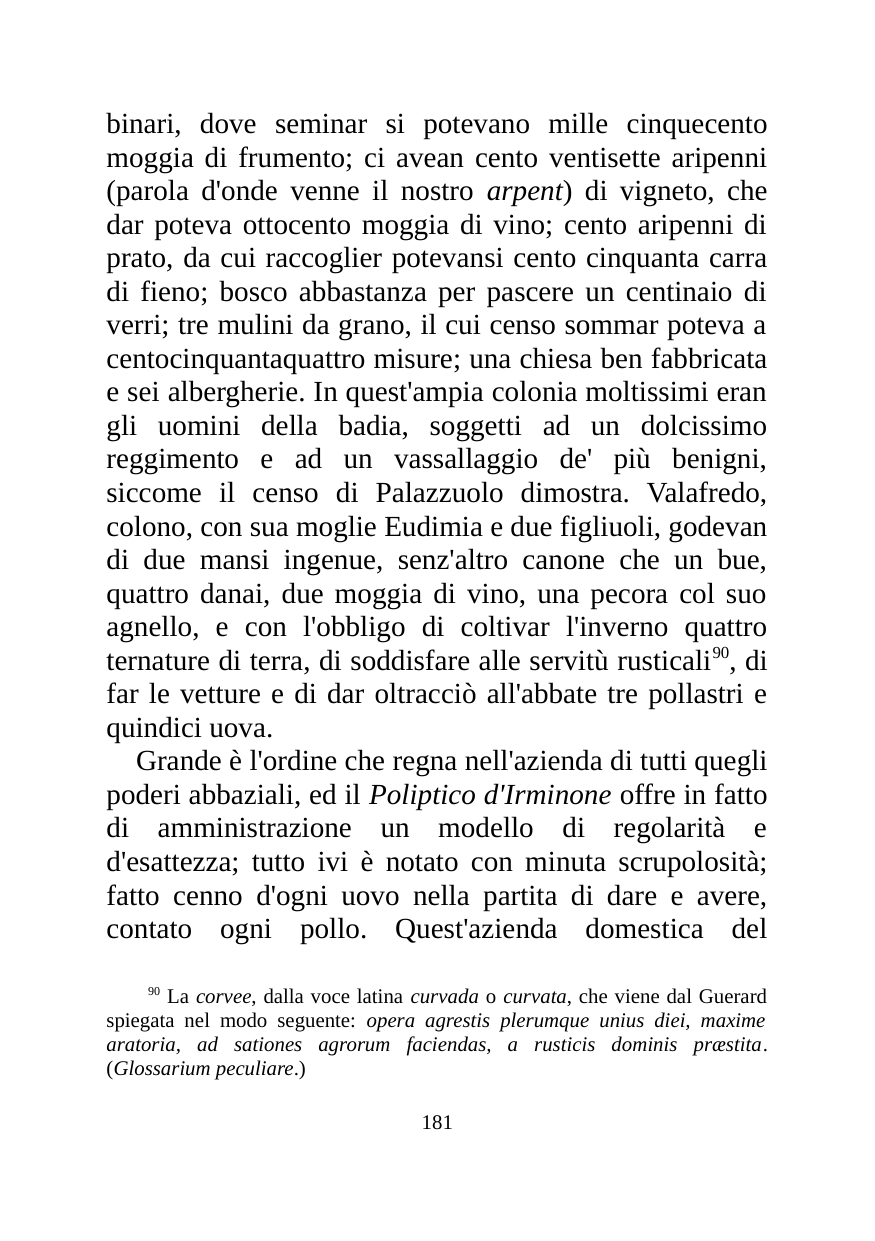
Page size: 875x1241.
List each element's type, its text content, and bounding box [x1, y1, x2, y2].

text Grande è l'ordine che regna nell'azienda di tutti quegli poderi abbaziali, ed il Poliptico d'Irminone offre in fatto di amministrazione un modello di regolarità e d'esattezza; tutto ivi è notato con minuta scrupolosità; fatto cenno d'ogni uovo nella partita di dare e avere, contato ogni pollo. Quest'azienda domestica del [106, 743, 768, 945]
text binari, dove seminar si potevano mille cinquecento moggia di frumento; ci avean cento ventisette aripenni (parola d'onde venne il nostro arpent) di vigneto, che dar poteva ottocento moggia di vino; cento aripenni di prato, da cui raccoglier potevansi cento cinquanta carra di fieno; bosco abbastanza per pascere un centinaio di verri; tre mulini da grano, il cui censo sommar poteva a centocinquantaquattro misure; una chiesa ben fabbricata e sei albergherie. In quest'ampia colonia moltissimi eran gli uomini della badia, soggetti ad un dolcissimo reggimento e ad un vassallaggio de' più benigni, siccome il censo di Palazzuolo dimostra. Valafredo, colono, con sua moglie Eudimia e due figliuoli, godevan di due mansi ingenue, senz'altro canone che un bue, quattro danai, due moggia di vino, una pecora col suo agnello, e con l'obbligo di coltivar l'inverno quattro ternature di terra, di soddisfare alle servitù rusticali, di far le vetture e di dar oltracciò all'abbate tre pollastri e quindici uova. [106, 106, 768, 743]
text La corvee, dalla voce latina curvada o curvata, che viene dal Guerard spiegata nel modo seguente: opera agrestis plerumque unius diei, maxime aratoria, ad sationes agrorum faciendas, a rusticis dominis præstita. (Glossarium peculiare.) [106, 984, 768, 1080]
